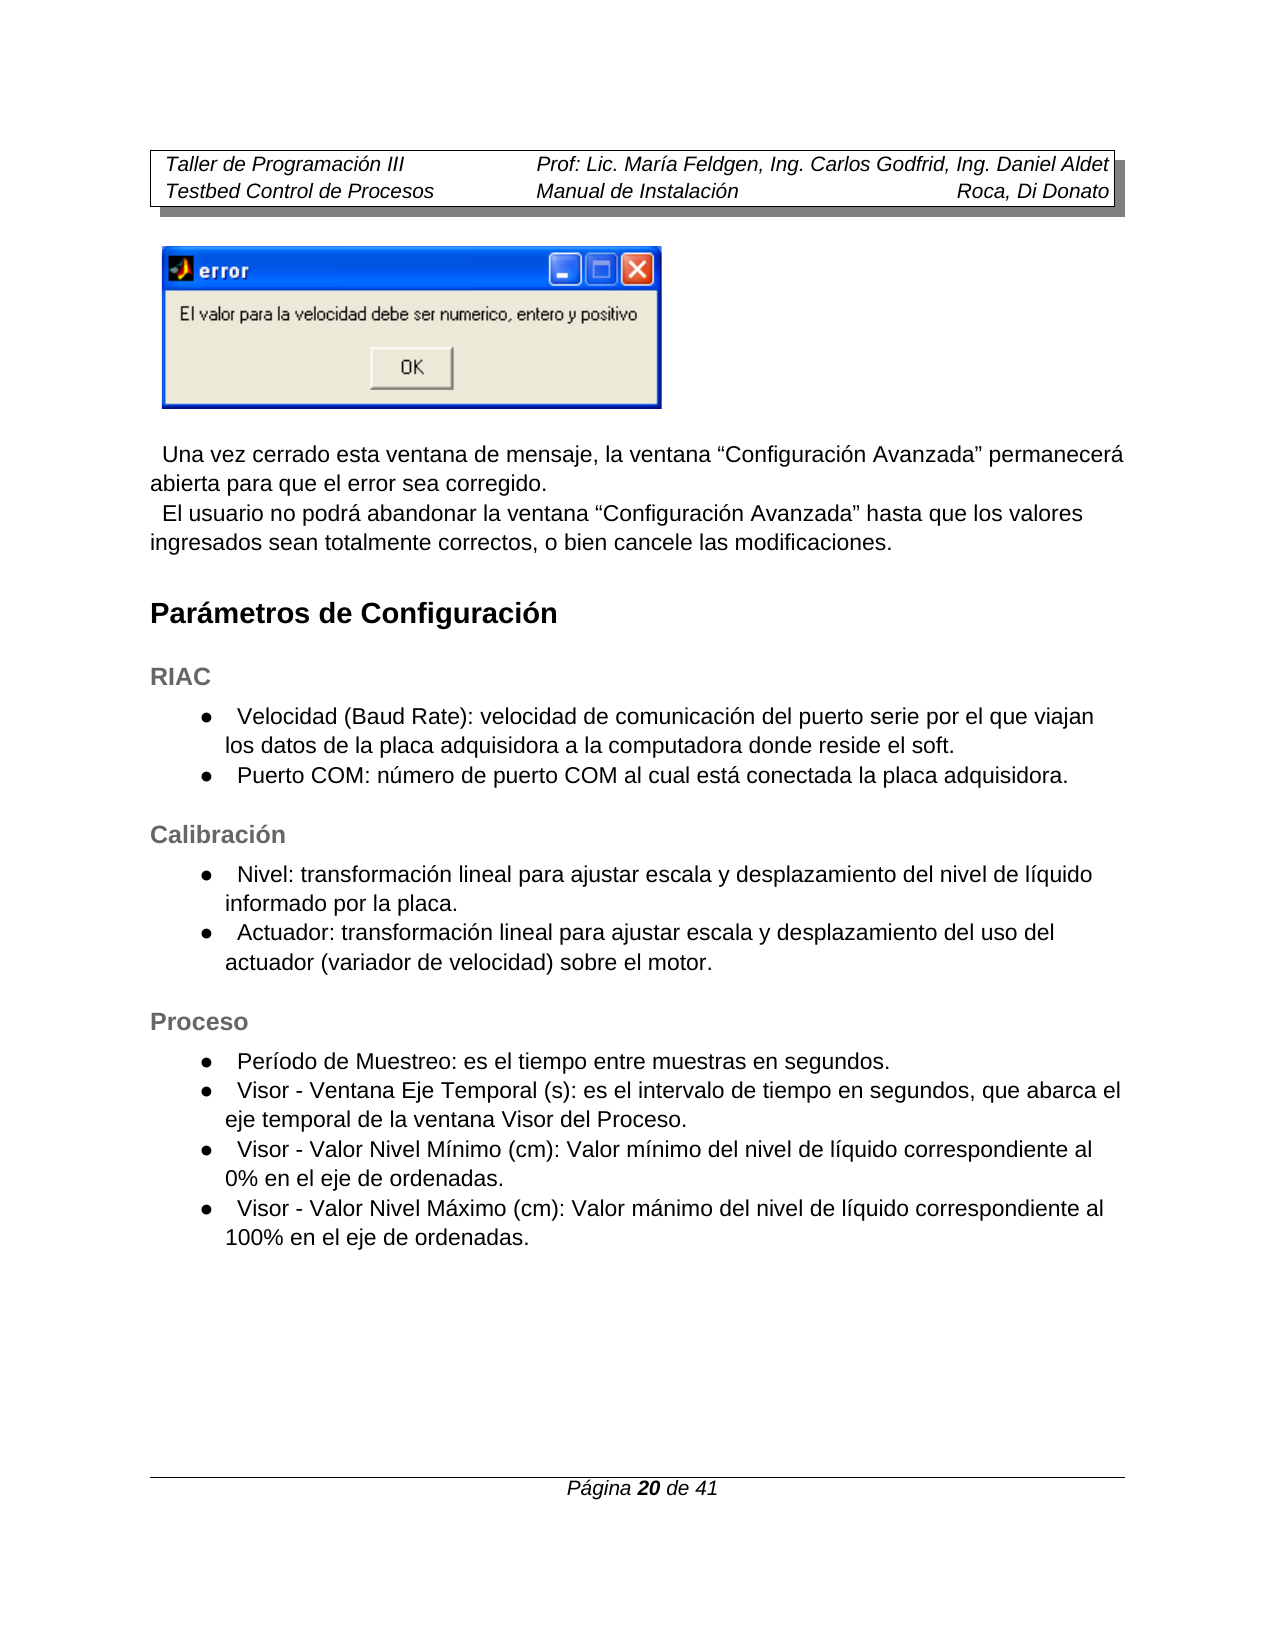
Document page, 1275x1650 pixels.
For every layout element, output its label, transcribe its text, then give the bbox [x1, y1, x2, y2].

list Visor - Ventana Eje Temporal (s): es el intervalo de tiempo en segundos, que abarca el eje temporal de la ventana Visor del Proceso. [187, 1078, 1125, 1133]
list Nivel: transformación lineal para ajustar escala y desplazamiento del nivel de líquido informado por la placa. [187, 861, 1125, 916]
list Visor - Valor Nivel Máximo (cm): Valor mánimo del nivel de líquido correspondiente al 100% en el eje de ordenadas. [187, 1195, 1125, 1250]
subtitle Calibración [150, 821, 1125, 849]
picture [161, 246, 662, 409]
list Visor - Valor Nivel Mínimo (cm): Valor mínimo del nivel de líquido correspondiente al 0% en el eje de ordenadas. [187, 1137, 1125, 1192]
list Actuador: transformación lineal para ajustar escala y desplazamiento del uso del actuador (variador de velocidad) sobre el motor. [187, 920, 1125, 975]
list Puerto COM: número de puerto COM al cual está conectada la placa adquisidora. [187, 762, 1125, 788]
subtitle Parámetros de Configuración [150, 597, 1125, 629]
text El usuario no podrá abandonar la ventana “Configuración Avanzada” hasta que los valores ingresados sean totalmente correctos, o bien cancele las modificaciones. [150, 500, 1125, 555]
subtitle RIAC [150, 663, 1125, 691]
subtitle Proceso [150, 1008, 1125, 1036]
text Una vez cerrado esta ventana de mensaje, la ventana “Configuración Avanzada” permanecerá abierta para que el error sea corregido. [150, 442, 1125, 497]
list Velocidad (Baud Rate): velocidad de comunicación del puerto serie por el que viajan los datos de la placa adquisidora a la computadora donde reside el soft. [187, 704, 1125, 759]
list Período de Muestreo: es el tiempo entre muestras en segundos. [187, 1048, 1125, 1074]
